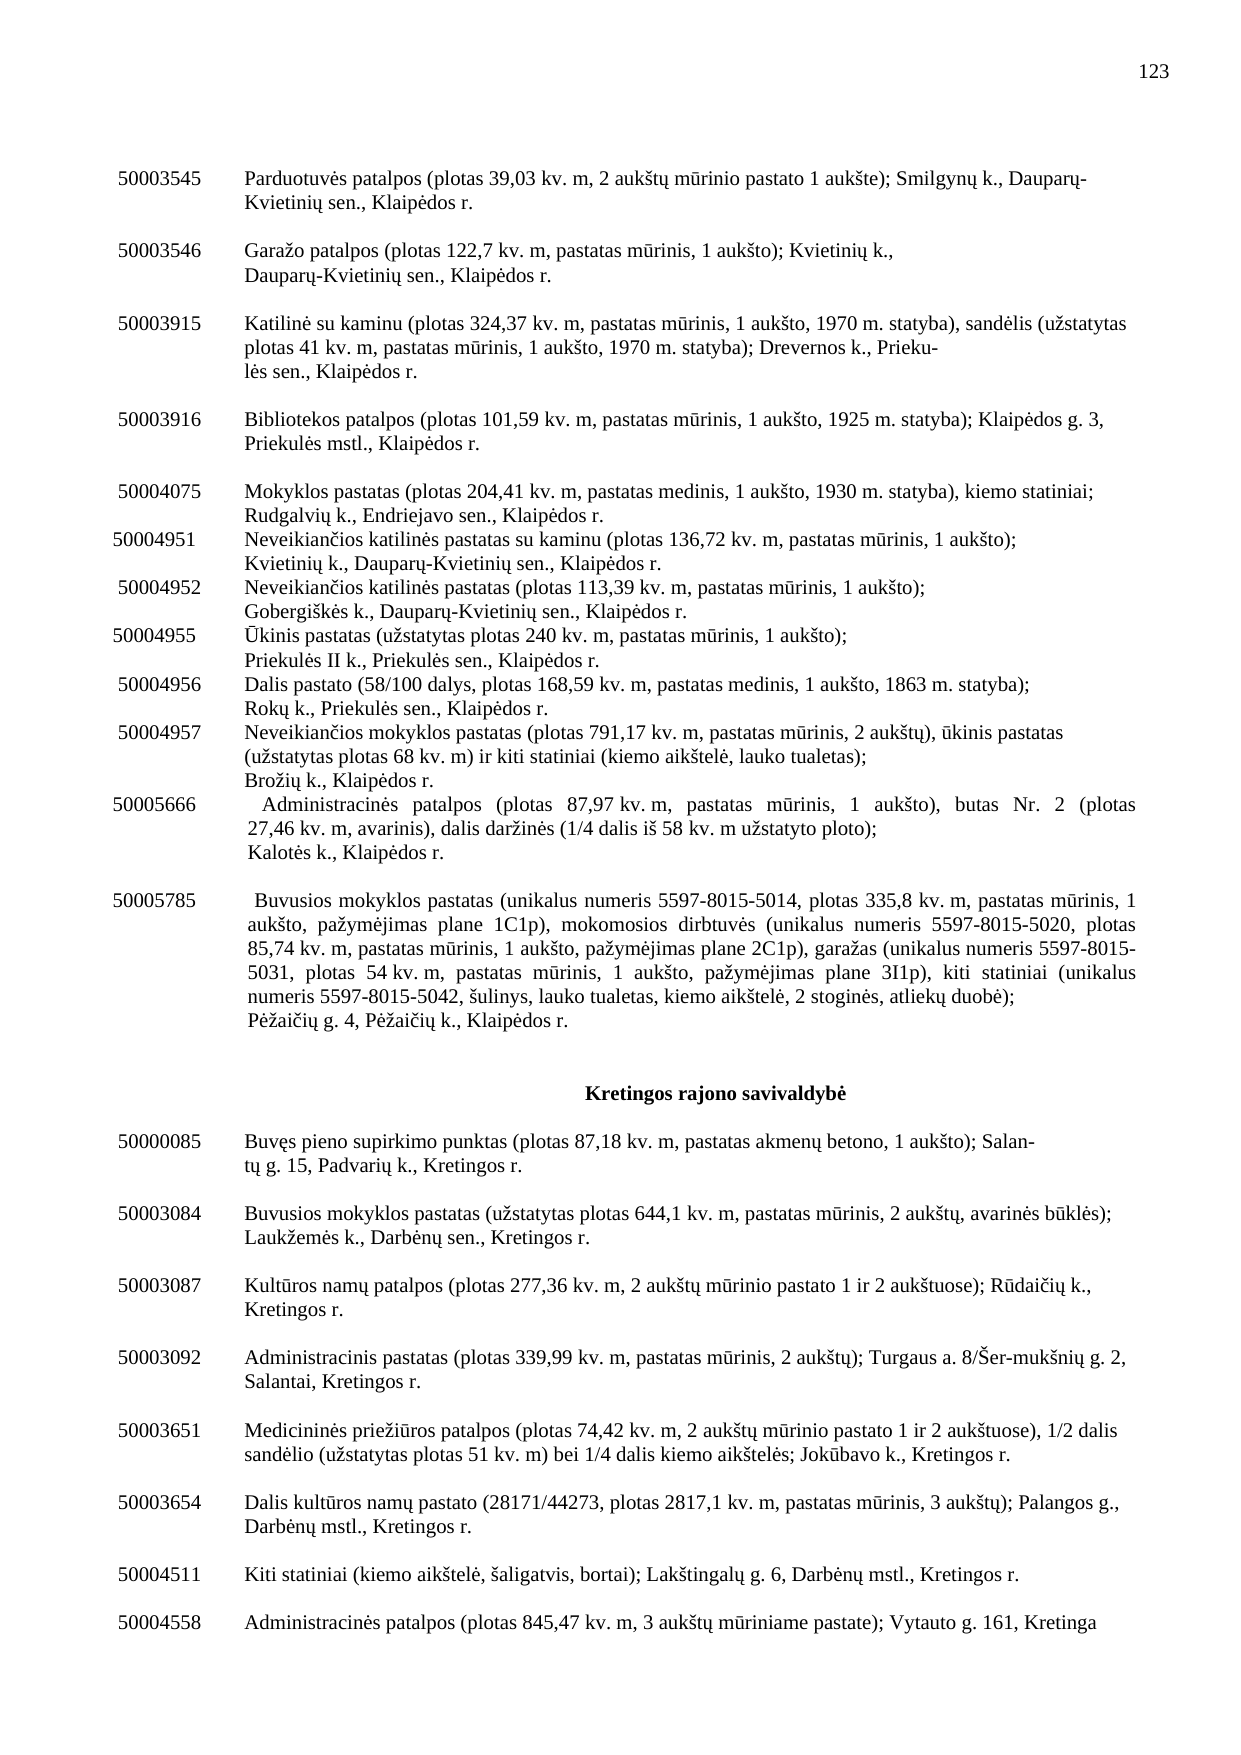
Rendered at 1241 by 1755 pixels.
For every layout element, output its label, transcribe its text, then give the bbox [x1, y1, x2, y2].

table_cell [1207, 1466, 1240, 1490]
table_cell [1163, 1273, 1178, 1321]
table_cell [1178, 1490, 1192, 1538]
table_cell [1148, 1129, 1163, 1177]
table_cell [1198, 888, 1207, 1057]
table_cell Mokyklos pastatas (plotas 204,41 kv. m, pastatas medinis, 1 aukšto, 1930 m. statyba), kiemo statiniai; Rudgalvių k., Endriejavo sen., Klaipėdos r. [233, 479, 1148, 527]
table_cell 50004511 [101, 1562, 233, 1586]
table_cell [1207, 1394, 1240, 1417]
table_cell [1193, 1345, 1198, 1393]
table_cell [1198, 1562, 1207, 1586]
table_cell [1148, 166, 1163, 214]
table_cell [101, 1177, 1198, 1201]
table_cell [1207, 1490, 1240, 1538]
table_cell [1193, 1418, 1198, 1466]
table_cell [101, 1105, 1198, 1129]
table_cell [1207, 1634, 1240, 1658]
table_cell [1207, 142, 1240, 166]
table_cell [101, 214, 1198, 238]
table_cell [1198, 1586, 1207, 1610]
table_cell [1207, 407, 1240, 455]
table_cell [1193, 166, 1198, 214]
table_cell [1198, 1466, 1207, 1490]
table_cell [101, 1538, 1198, 1562]
table_cell [1198, 1394, 1207, 1417]
table_cell [1163, 1562, 1178, 1586]
table_cell [1193, 1129, 1198, 1177]
table_cell [1207, 166, 1240, 214]
table_cell 50003545 [101, 166, 233, 214]
table_cell [1163, 1129, 1178, 1177]
table_cell [1193, 1562, 1198, 1586]
table_cell Administracinės patalpos (plotas 87,97 kv. m, pastatas mūrinis, 1 aukšto), butas Nr. 2 (plotas 27,46 kv. m, avarinis), dalis daržinės (1/4 dalis iš 58 kv. m užstatyto ploto); Kalotės k., Klaipėdos r. [233, 792, 1148, 888]
table_cell [1198, 1201, 1207, 1249]
table_cell [101, 1081, 233, 1105]
table_cell Administracinis pastatas (plotas 339,99 kv. m, pastatas mūrinis, 2 aukštų); Turgaus a. 8/Šer-mukšnių g. 2, Salantai, Kretingos r. [233, 1345, 1148, 1393]
table_cell [1198, 1345, 1207, 1393]
table_cell [1178, 407, 1192, 455]
table_cell 50003087 [101, 1273, 233, 1321]
table_cell Administracinės patalpos (plotas 845,47 kv. m, 3 aukštų mūriniame pastate); Vytauto g. 161, Kretinga [233, 1610, 1148, 1634]
table_cell [1207, 479, 1240, 527]
table_cell [1198, 118, 1207, 142]
table_cell [1178, 1345, 1192, 1393]
table_cell [1193, 407, 1198, 455]
table_cell [1207, 1610, 1240, 1634]
table_cell [1193, 1610, 1198, 1634]
table_cell [101, 1586, 1198, 1610]
table_cell [1198, 1273, 1207, 1321]
table_cell [1148, 1345, 1163, 1393]
table_cell [1148, 1418, 1163, 1466]
table_cell 50004075 [101, 479, 233, 527]
table_cell [1207, 527, 1240, 792]
table_cell Kiti statiniai (kiemo aikštelė, šaligatvis, bortai); Lakštingalų g. 6, Darbėnų mstl., Kretingos r. [233, 1562, 1148, 1586]
table_cell [1148, 239, 1163, 287]
table_cell [1163, 527, 1178, 792]
table_cell [1198, 1177, 1207, 1201]
table_cell [1178, 792, 1192, 888]
table_cell [1207, 1129, 1240, 1177]
table_cell [1193, 888, 1198, 1057]
table_cell [101, 142, 1198, 166]
table_cell [1193, 311, 1198, 383]
table_cell [1178, 239, 1192, 287]
table_cell [1148, 479, 1163, 527]
table_cell [1193, 1201, 1198, 1249]
table_cell [1163, 1345, 1178, 1393]
table_cell [1163, 239, 1178, 287]
table_cell [101, 1634, 1198, 1658]
table_cell [1193, 1273, 1198, 1321]
table_cell [1163, 407, 1178, 455]
table_cell [1148, 407, 1163, 455]
table_cell [1178, 1201, 1192, 1249]
table_cell [1198, 142, 1207, 166]
table_cell [1198, 1057, 1207, 1081]
table_cell Kultūros namų patalpos (plotas 277,36 kv. m, 2 aukštų mūrinio pastato 1 ir 2 aukštuose); Rūdaičių k., Kretingos r. [233, 1273, 1148, 1321]
table_cell [1198, 1249, 1207, 1273]
table_cell 50005666 [101, 792, 233, 888]
table_cell [1163, 479, 1178, 527]
table_cell [1198, 311, 1207, 383]
table_cell [1148, 1490, 1163, 1538]
table_cell [1207, 1057, 1240, 1081]
table_cell [1178, 1129, 1192, 1177]
table_cell [1207, 1177, 1240, 1201]
table_cell [1163, 1418, 1178, 1466]
table_cell [1193, 527, 1198, 792]
table_cell [1193, 1490, 1198, 1538]
table_cell [101, 118, 1198, 142]
table_cell [1193, 479, 1198, 527]
table_cell [1198, 214, 1207, 238]
table_cell [1198, 383, 1207, 407]
table_cell [1198, 239, 1207, 287]
table_cell [1178, 479, 1192, 527]
table_cell [1207, 888, 1240, 1057]
table_cell [101, 287, 1198, 311]
table_cell [1207, 118, 1240, 142]
table_cell 50005785 [101, 888, 233, 1057]
table_cell 50003546 [101, 239, 233, 287]
table_cell 50004951 50004952 50004955 50004956 50004957 [101, 527, 233, 792]
table_cell [1163, 1201, 1178, 1249]
table_cell Neveikiančios katilinės pastatas su kaminu (plotas 136,72 kv. m, pastatas mūrinis, 1 aukšto); Kvietinių k., Dauparų-Kvietinių sen., Klaipėdos r. Neveikiančios katilinės pastatas (plotas 113,39 kv. m, pastatas mūrinis, 1 aukšto); Gobergiškės k., Dauparų-Kvietinių sen., Klaipėdos r. Ūkinis pastatas (užstatytas plotas 240 kv. m, pastatas mūrinis, 1 aukšto); Priekulės II k., Priekulės sen., Klaipėdos r. Dalis pastato (58/100 dalys, plotas 168,59 kv. m, pastatas medinis, 1 aukšto, 1863 m. statyba); Rokų k., Priekulės sen., Klaipėdos r. Neveikiančios mokyklos pastatas (plotas 791,17 kv. m, pastatas mūrinis, 2 aukštų), ūkinis pastatas (užstatytas plotas 68 kv. m) ir kiti statiniai (kiemo aikštelė, lauko tualetas); Brožių k., Klaipėdos r. [233, 527, 1148, 792]
table_cell Parduotuvės patalpos (plotas 39,03 kv. m, 2 aukštų mūrinio pastato 1 aukšte); Smilgynų k., Dauparų-Kvietinių sen., Klaipėdos r. [233, 166, 1148, 214]
table_cell 50003915 [101, 311, 233, 383]
table_cell [1198, 792, 1207, 888]
table_cell 50003084 [101, 1201, 233, 1249]
table_cell [1198, 1129, 1207, 1177]
table_cell [1163, 888, 1178, 1057]
table_cell [1178, 1273, 1192, 1321]
table_cell [1148, 1562, 1163, 1586]
table_cell 50003916 [101, 407, 233, 455]
table_cell [1198, 287, 1207, 311]
table_cell [1198, 527, 1207, 792]
table_cell [1207, 1562, 1240, 1586]
table_cell [1148, 1273, 1163, 1321]
table_cell 50003092 [101, 1345, 233, 1393]
table_cell 50000085 [101, 1129, 233, 1177]
table_cell [1207, 239, 1240, 287]
table_cell [1148, 888, 1163, 1057]
table_cell [101, 383, 1198, 407]
table_cell [1148, 527, 1163, 792]
table_cell [1198, 479, 1207, 527]
table_cell [1163, 1610, 1178, 1634]
table_cell [1198, 166, 1207, 214]
table_cell [101, 455, 1198, 479]
table_cell [1207, 1586, 1240, 1610]
table_cell [1193, 239, 1198, 287]
table_cell Dalis kultūros namų pastato (28171/44273, plotas 2817,1 kv. m, pastatas mūrinis, 3 aukštų); Palangos g., Darbėnų mstl., Kretingos r. [233, 1490, 1148, 1538]
table_cell [101, 1249, 1198, 1273]
table_cell [1193, 792, 1198, 888]
table_cell Kretingos rajono savivaldybė [233, 1081, 1198, 1105]
table_cell Buvusios mokyklos pastatas (užstatytas plotas 644,1 kv. m, pastatas mūrinis, 2 aukštų, avarinės būklės); Laukžemės k., Darbėnų sen., Kretingos r. [233, 1201, 1148, 1249]
table_cell 50004558 [101, 1610, 233, 1634]
table_cell [1178, 1610, 1192, 1634]
table_cell [1198, 1634, 1207, 1658]
table_cell [1178, 888, 1192, 1057]
table_cell [1207, 1321, 1240, 1345]
table_cell Garažo patalpos (plotas 122,7 kv. m, pastatas mūrinis, 1 aukšto); Kvietinių k., Dauparų-Kvietinių sen., Klaipėdos r. [233, 239, 1148, 287]
table_cell [1198, 407, 1207, 455]
table_cell [1198, 1538, 1207, 1562]
table_cell Buvusios mokyklos pastatas (unikalus numeris 5597-8015-5014, plotas 335,8 kv. m, pastatas mūrinis, 1 aukšto, pažymėjimas plane 1C1p), mokomosios dirbtuvės (unikalus numeris 5597-8015-5020, plotas 85,74 kv. m, pastatas mūrinis, 1 aukšto, pažymėjimas plane 2C1p), garažas (unikalus numeris 5597-8015-5031, plotas 54 kv. m, pastatas mūrinis, 1 aukšto, pažymėjimas plane 3I1p), kiti statiniai (unikalus numeris 5597-8015-5042, šulinys, lauko tualetas, kiemo aikštelė, 2 stoginės, atliekų duobė); Pėžaičių g. 4, Pėžaičių k., Klaipėdos r. [233, 888, 1148, 1057]
table_cell Katilinė su kaminu (plotas 324,37 kv. m, pastatas mūrinis, 1 aukšto, 1970 m. statyba), sandėlis (užstatytas plotas 41 kv. m, pastatas mūrinis, 1 aukšto, 1970 m. statyba); Drevernos k., Prieku- lės sen., Klaipėdos r. [233, 311, 1163, 383]
table_cell [1207, 1249, 1240, 1273]
table_cell [1198, 1418, 1207, 1466]
table_cell [1207, 1273, 1240, 1321]
table_cell [1207, 383, 1240, 407]
table_cell [1207, 214, 1240, 238]
table_cell [1148, 1201, 1163, 1249]
table_cell Medicininės priežiūros patalpos (plotas 74,42 kv. m, 2 aukštų mūrinio pastato 1 ir 2 aukštuose), 1/2 dalis sandėlio (užstatytas plotas 51 kv. m) bei 1/4 dalis kiemo aikštelės; Jokūbavo k., Kretingos r. [233, 1418, 1148, 1466]
table_cell [1207, 1418, 1240, 1466]
table_cell [101, 1057, 1198, 1081]
table_cell [1207, 1201, 1240, 1249]
table_cell [1178, 311, 1192, 383]
table_cell [1148, 792, 1163, 888]
table_cell [1163, 311, 1178, 383]
table_cell [1198, 455, 1207, 479]
table_cell [1207, 1345, 1240, 1393]
table_cell [1163, 792, 1178, 888]
table_cell [1178, 1418, 1192, 1466]
table_cell [1207, 792, 1240, 888]
table_cell [1198, 1081, 1207, 1105]
table_cell [1148, 1610, 1163, 1634]
table_cell [1207, 311, 1240, 383]
table_cell [101, 1394, 1198, 1417]
table_cell [1207, 455, 1240, 479]
table_cell [1198, 1490, 1207, 1538]
table_cell [1163, 1490, 1178, 1538]
table_cell [1163, 166, 1178, 214]
table_cell [1178, 1562, 1192, 1586]
table_cell [1198, 1105, 1207, 1129]
table_cell [1198, 1321, 1207, 1345]
table_cell [1207, 287, 1240, 311]
table_cell 50003654 [101, 1490, 233, 1538]
table_cell Buvęs pieno supirkimo punktas (plotas 87,18 kv. m, pastatas akmenų betono, 1 aukšto); Salan- tų g. 15, Padvarių k., Kretingos r. [233, 1129, 1148, 1177]
table_cell [1178, 166, 1192, 214]
table_cell [101, 1321, 1198, 1345]
table_cell 50003651 [101, 1418, 233, 1466]
table_cell [101, 1466, 1198, 1490]
table_cell [1207, 1081, 1240, 1105]
table_cell [1207, 1105, 1240, 1129]
table_cell [1207, 1538, 1240, 1562]
table_cell [1178, 527, 1192, 792]
table_cell [1198, 1610, 1207, 1634]
table_cell Bibliotekos patalpos (plotas 101,59 kv. m, pastatas mūrinis, 1 aukšto, 1925 m. statyba); Klaipėdos g. 3, Priekulės mstl., Klaipėdos r. [233, 407, 1148, 455]
